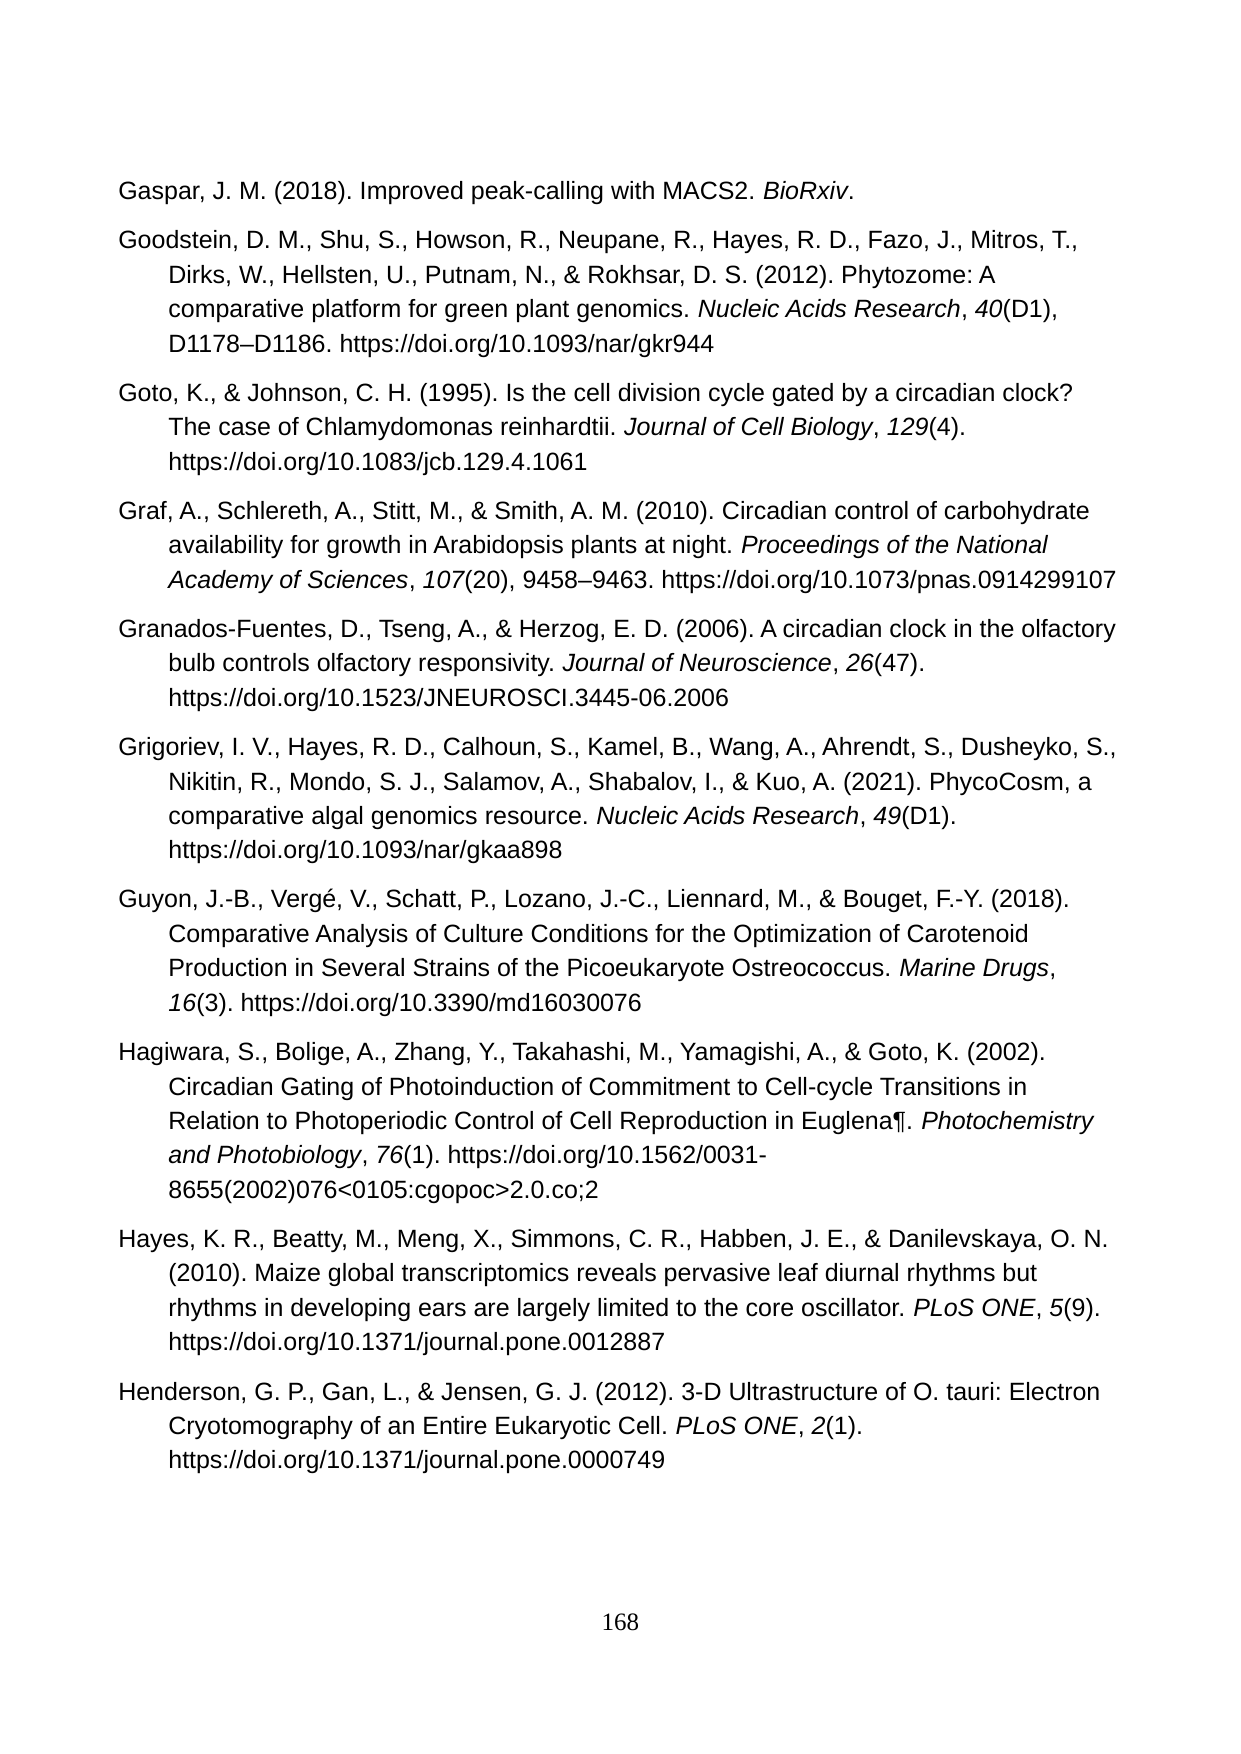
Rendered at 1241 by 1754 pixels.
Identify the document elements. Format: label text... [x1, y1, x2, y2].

text Graf, A., Schlereth, A., Stitt, M., & Smith, A. M. (2010). Circadian control of carbohydrate availability for growth in Arabidopsis plants at night. Proceedings of the National Academy of Sciences, 107(20), 9458–9463. https://doi.org/10.1073/pnas.0914299107 [118, 496, 1122, 594]
text Hagiwara, S., Bolige, A., Zhang, Y., Takahashi, M., Yamagishi, A., & Goto, K. (2002). Circadian Gating of Photoinduction of Commitment to Cell-cycle Transitions in Relation to Photoperiodic Control of Cell Reproduction in Euglena¶. Photochemistry and Photobiology, 76(1). https://doi.org/10.1562/0031-8655(2002)076<0105:cgopoc>2.0.co;2 [118, 1037, 1122, 1204]
text Henderson, G. P., Gan, L., & Jensen, G. J. (2012). 3-D Ultrastructure of O. tauri: Electron Cryotomography of an Entire Eukaryotic Cell. PLoS ONE, 2(1). https://doi.org/10.1371/journal.pone.0000749 [118, 1376, 1122, 1474]
text Granados-Fuentes, D., Tseng, A., & Herzog, E. D. (2006). A circadian clock in the olfactory bulb controls olfactory responsivity. Journal of Neuroscience, 26(47). https://doi.org/10.1523/JNEUROSCI.3445-06.2006 [118, 614, 1122, 712]
text Hayes, K. R., Beatty, M., Meng, X., Simmons, C. R., Habben, J. E., & Danilevskaya, O. N. (2010). Maize global transcriptomics reveals pervasive leaf diurnal rhythms but rhythms in developing ears are largely limited to the core oscillator. PLoS ONE, 5(9). https://doi.org/10.1371/journal.pone.0012887 [118, 1224, 1122, 1356]
text Guyon, J.-B., Vergé, V., Schatt, P., Lozano, J.-C., Liennard, M., & Bouget, F.-Y. (2018). Comparative Analysis of Culture Conditions for the Optimization of Carotenoid Production in Several Strains of the Picoeukaryote Ostreococcus. Marine Drugs, 16(3). https://doi.org/10.3390/md16030076 [118, 884, 1122, 1017]
text Goto, K., & Johnson, C. H. (1995). Is the cell division cycle gated by a circadian clock? The case of Chlamydomonas reinhardtii. Journal of Cell Biology, 129(4). https://doi.org/10.1083/jcb.129.4.1061 [118, 378, 1122, 476]
text Gaspar, J. M. (2018). Improved peak-calling with MACS2. BioRxiv. [118, 176, 1122, 205]
text Goodstein, D. M., Shu, S., Howson, R., Neupane, R., Hayes, R. D., Fazo, J., Mitros, T., Dirks, W., Hellsten, U., Putnam, N., & Rokhsar, D. S. (2012). Phytozome: A comparative platform for green plant genomics. Nucleic Acids Research, 40(D1), D1178–D1186. https://doi.org/10.1093/nar/gkr944 [118, 225, 1122, 358]
text Grigoriev, I. V., Hayes, R. D., Calhoun, S., Kamel, B., Wang, A., Ahrendt, S., Dusheyko, S., Nikitin, R., Mondo, S. J., Salamov, A., Shabalov, I., & Kuo, A. (2021). PhycoCosm, a comparative algal genomics resource. Nucleic Acids Research, 49(D1). https://doi.org/10.1093/nar/gkaa898 [118, 732, 1122, 864]
